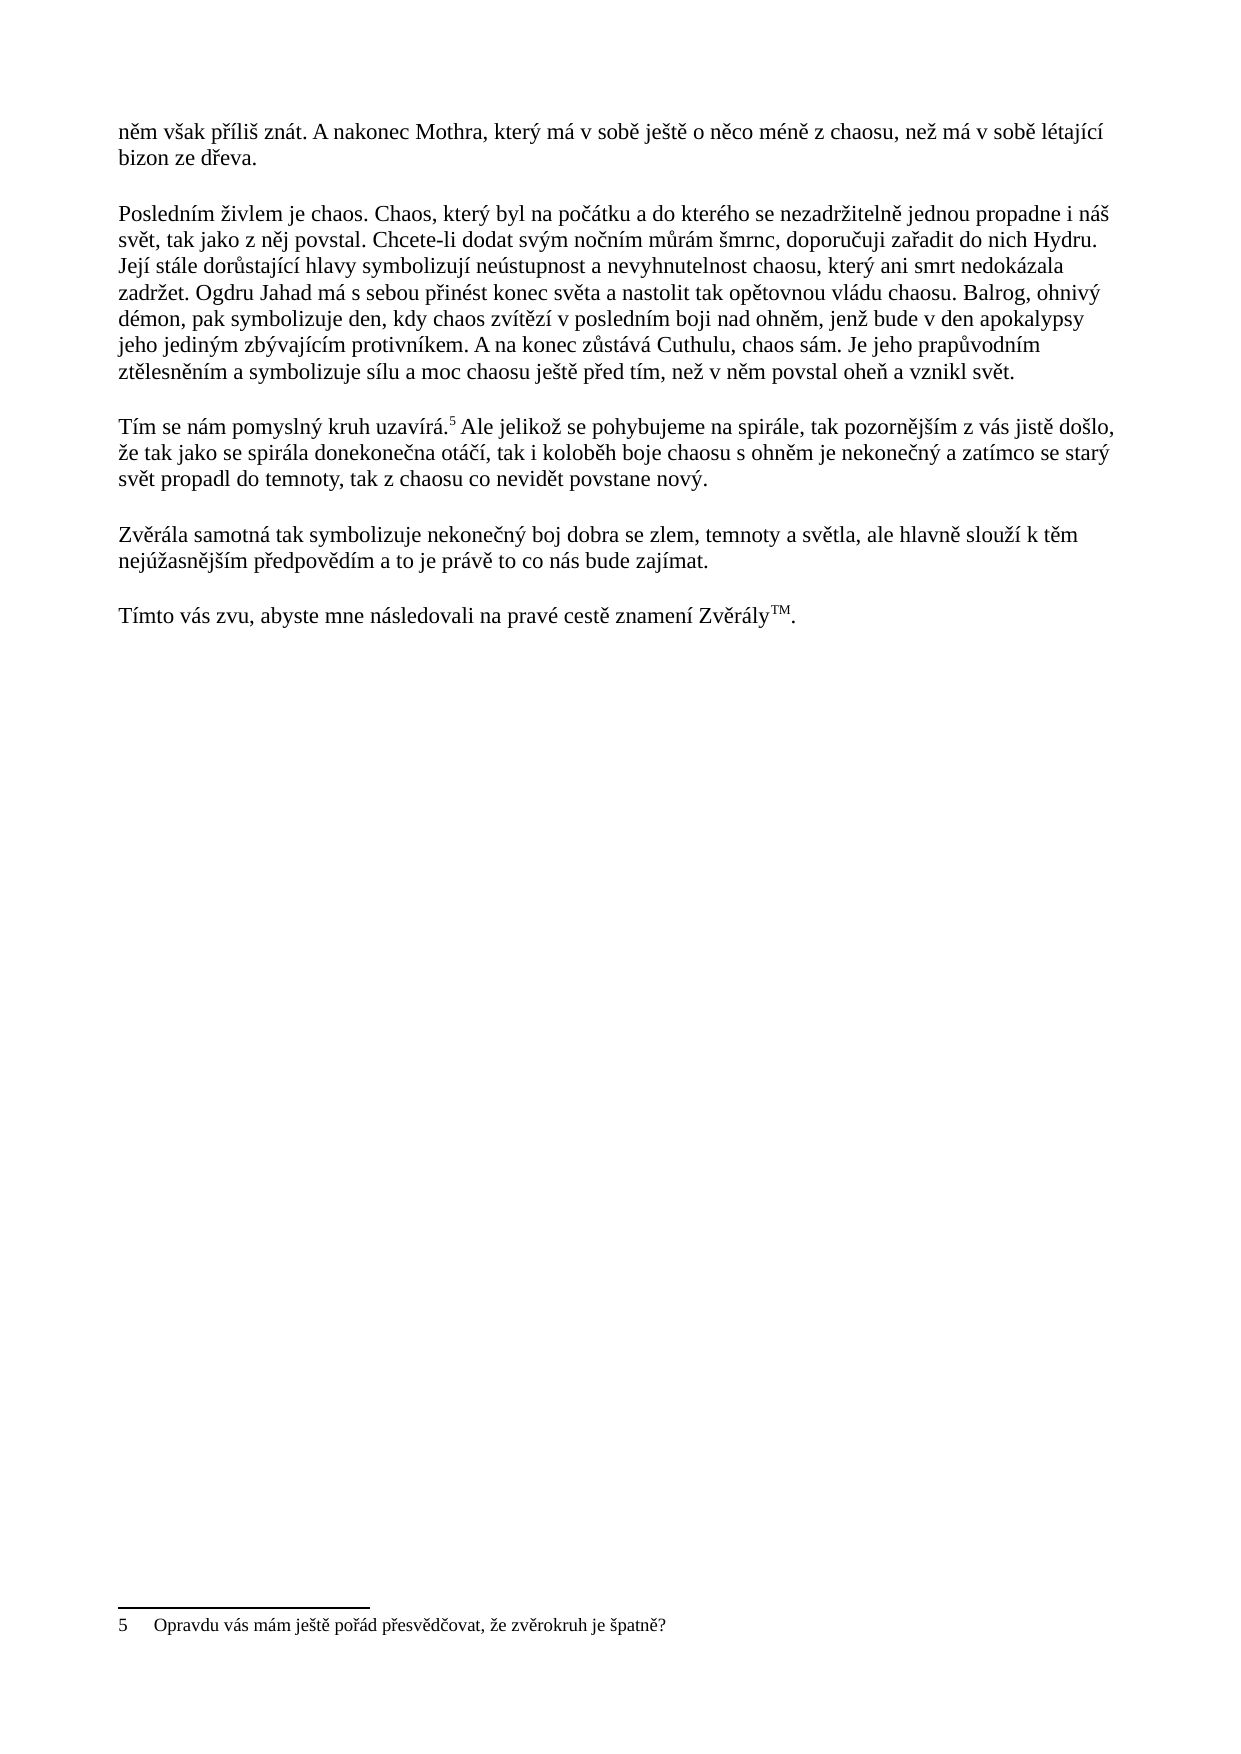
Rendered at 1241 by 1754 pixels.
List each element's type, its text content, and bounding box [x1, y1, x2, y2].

text Tímto vás zvu, abyste mne následovali na pravé cestě znamení ZvěrályTM. [118, 602, 1122, 628]
text Zvěrála samotná tak symbolizuje nekonečný boj dobra se zlem, temnoty a světla, ale hlavně slouží k těm nejúžasnějším předpovědím a to je právě to co nás bude zajímat. [118, 521, 1122, 573]
text Tím se nám pomyslný kruh uzavírá. Ale jelikož se pohybujeme na spirále, tak pozornějším z vás jistě došlo, že tak jako se spirála donekonečna otáčí, tak i koloběh boje chaosu s ohněm je nekonečný a zatímco se starý svět propadl do temnoty, tak z chaosu co nevidět povstane nový. [118, 413, 1122, 492]
text Opravdu vás mám ještě pořád přesvědčovat, že zvěrokruh je špatně? [118, 1614, 1122, 1636]
text něm však příliš znát. A nakonec Mothra, který má v sobě ještě o něco méně z chaosu, než má v sobě létající bizon ze dřeva. [118, 118, 1122, 171]
text Posledním živlem je chaos. Chaos, který byl na počátku a do kterého se nezadržitelně jednou propadne i náš svět, tak jako z něj povstal. Chcete-li dodat svým nočním můrám šmrnc, doporučuji zařadit do nich Hydru. Její stále dorůstající hlavy symbolizují neústupnost a nevyhnutelnost chaosu, který ani smrt nedokázala zadržet. Ogdru Jahad má s sebou přinést konec světa a nastolit tak opětovnou vládu chaosu. Balrog, ohnivý démon, pak symbolizuje den, kdy chaos zvítězí v posledním boji nad ohněm, jenž bude v den apokalypsy jeho jediným zbývajícím protivníkem. A na konec zůstává Cuthulu, chaos sám. Je jeho prapůvodním ztělesněním a symbolizuje sílu a moc chaosu ještě před tím, než v něm povstal oheň a vznikl svět. [118, 199, 1122, 384]
